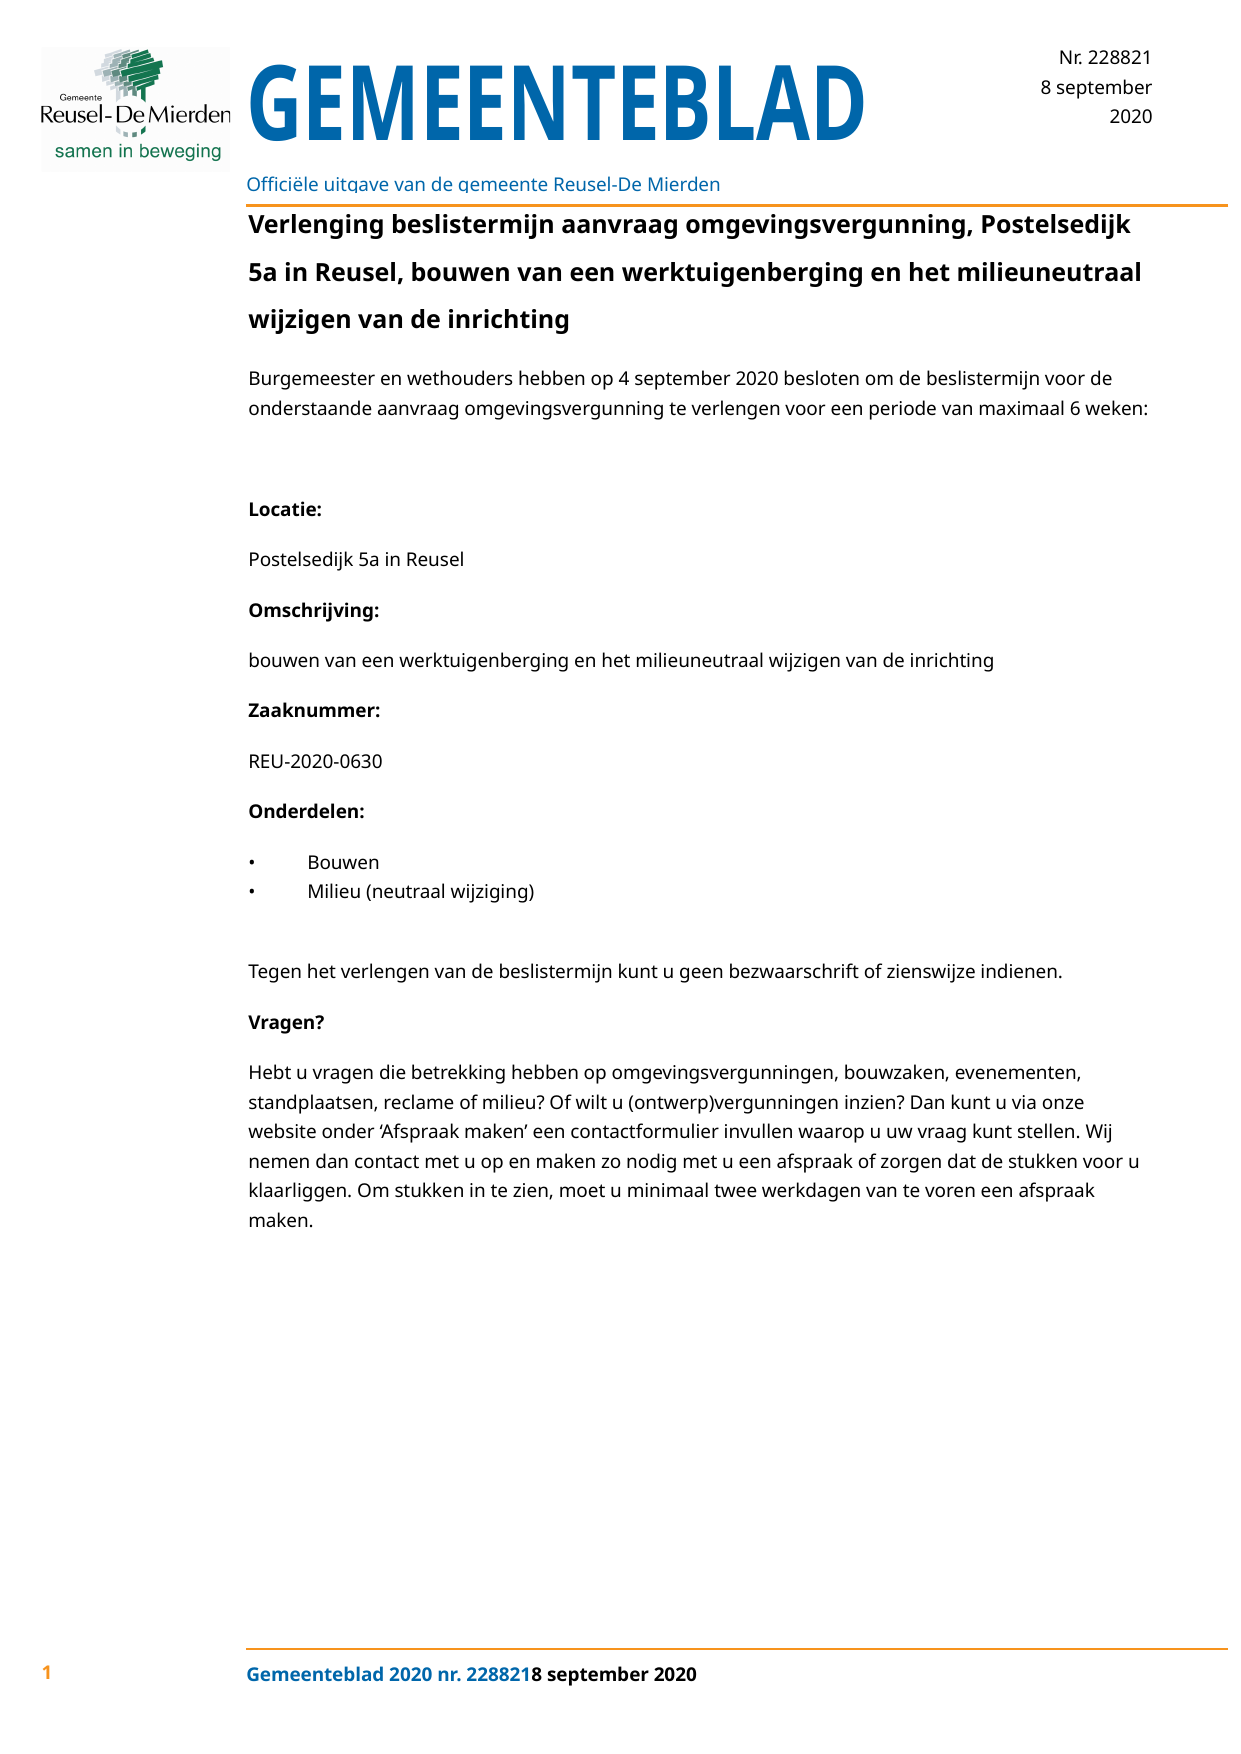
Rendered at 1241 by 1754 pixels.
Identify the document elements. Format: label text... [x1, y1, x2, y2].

text Locatie: [248, 496, 1152, 522]
text Hebt u vragen die betrekking hebben op omgevingsvergunningen, bouwzaken, evenementen, standplaatsen, reclame of milieu? Of wilt u (ontwerp)vergunningen inzien? Dan kunt u via onze website onder ‘Afspraak maken’ een contactformulier invullen waarop u uw vraag kunt stellen. Wij nemen dan contact met u op en maken zo nodig met u een afspraak of zorgen dat de stukken voor u klaarliggen. Om stukken in te zien, moet u minimaal twee werkdagen van te voren een afspraak maken. [248, 1059, 1152, 1233]
text Tegen het verlengen van de beslistermijn kunt u geen bezwaarschrift of zienswijze indienen. [248, 958, 1152, 984]
text REU-2020-0630 [248, 748, 1152, 774]
list Bouwen [248, 849, 1152, 874]
text Burgemeester en wethouders hebben op 4 september 2020 besloten om de beslistermijn voor de onderstaande aanvraag omgevingsvergunning te verlengen voor een periode van maximaal 6 weken: [248, 366, 1152, 421]
text Zaaknummer: [248, 698, 1152, 723]
text Verlenging beslistermijn aanvraag omgevingsvergunning, Postelsedijk 5a in Reusel, bouwen van een werktuigenberging en het milieuneutraal wijzigen van de inrichting [248, 207, 1152, 336]
text Omschrijving: [248, 597, 1152, 622]
text Postelsedijk 5a in Reusel [248, 546, 1152, 572]
text Vragen? [248, 1009, 1152, 1034]
list Milieu (neutraal wijziging) [248, 878, 1152, 904]
picture [41, 47, 231, 172]
text Onderdelen: [248, 798, 1152, 824]
text bouwen van een werktuigenberging en het milieuneutraal wijzigen van de inrichting [248, 647, 1152, 673]
